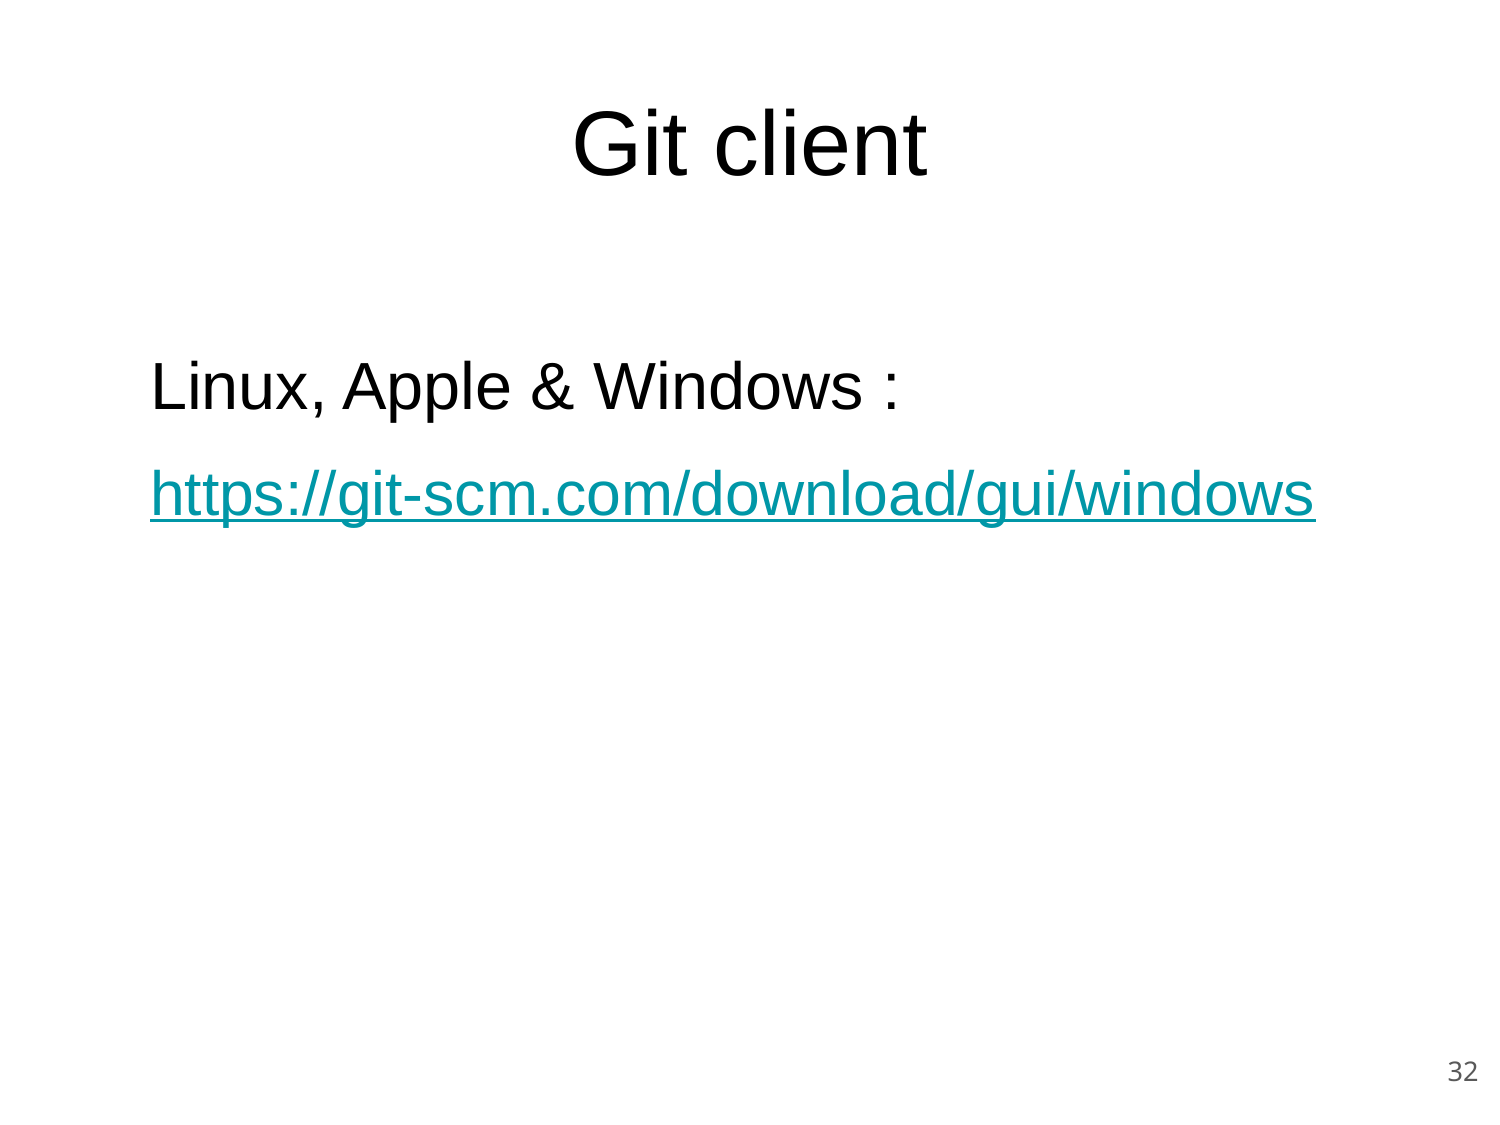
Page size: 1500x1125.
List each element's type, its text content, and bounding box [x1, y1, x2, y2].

slide_number [1403, 1038, 1494, 1125]
text_box Git client [74, 44, 1425, 233]
text_box Linux, Apple & Windows : https://git-scm.com/download/gui/windows [74, 263, 1425, 916]
